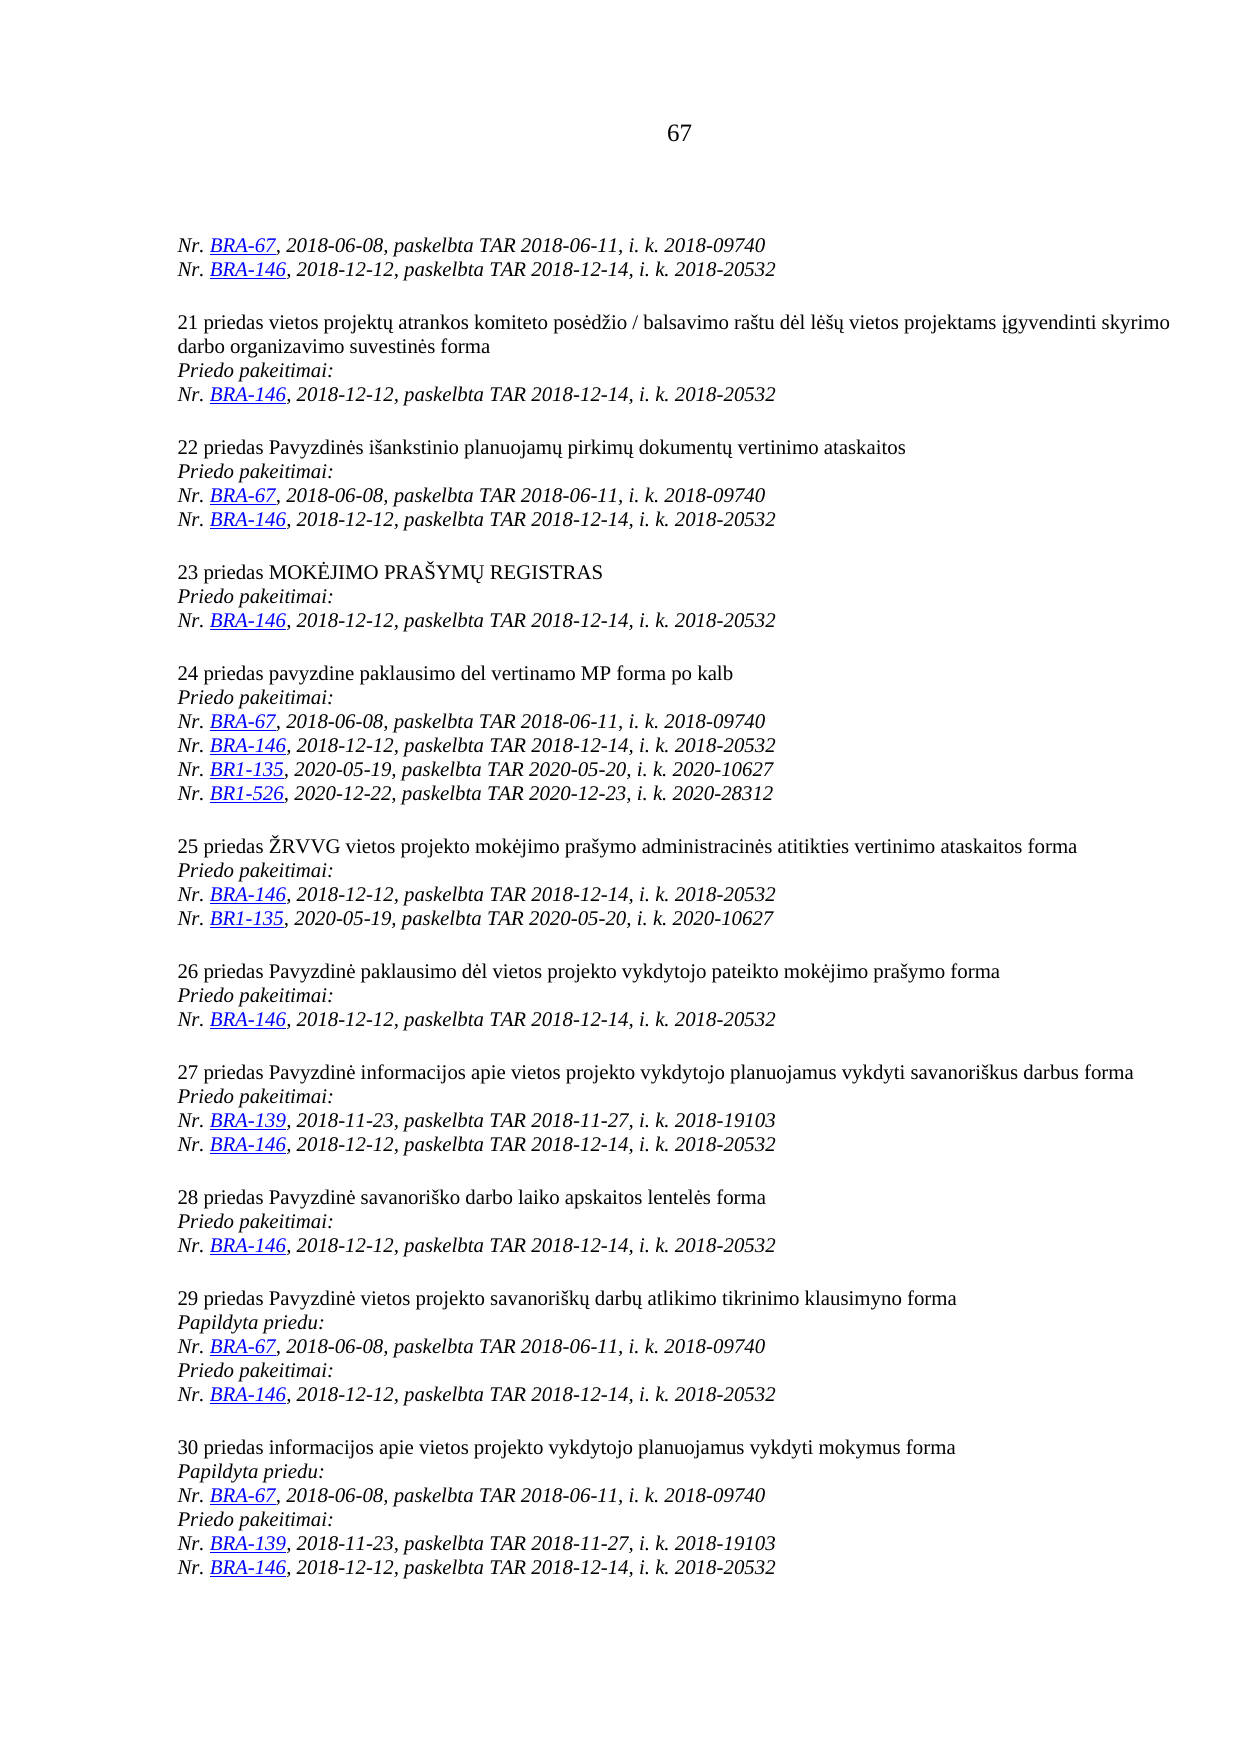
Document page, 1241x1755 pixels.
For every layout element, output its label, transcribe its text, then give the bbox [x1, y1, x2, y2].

text 29 priedas Pavyzdinė vietos projekto savanoriškų darbų atlikimo tikrinimo klausimyno forma [177, 1286, 1181, 1310]
text Nr. BRA-67, 2018-06-08, paskelbta TAR 2018-06-11, i. k. 2018-09740 [177, 483, 1181, 507]
text Papildyta priedu: [177, 1459, 1181, 1483]
text Nr. BRA-139, 2018-11-23, paskelbta TAR 2018-11-27, i. k. 2018-19103 [177, 1531, 1181, 1555]
text Papildyta priedu: [177, 1310, 1181, 1334]
text 27 priedas Pavyzdinė informacijos apie vietos projekto vykdytojo planuojamus vykdyti savanoriškus darbus forma [177, 1060, 1181, 1084]
text 30 priedas informacijos apie vietos projekto vykdytojo planuojamus vykdyti mokymus forma [177, 1435, 1181, 1459]
text Nr. BRA-67, 2018-06-08, paskelbta TAR 2018-06-11, i. k. 2018-09740 [177, 1334, 1181, 1358]
text Nr. BRA-139, 2018-11-23, paskelbta TAR 2018-11-27, i. k. 2018-19103 [177, 1108, 1181, 1132]
text Priedo pakeitimai: [177, 1507, 1181, 1531]
text Nr. BRA-146, 2018-12-12, paskelbta TAR 2018-12-14, i. k. 2018-20532 [177, 882, 1181, 906]
text 23 priedas MOKĖJIMO PRAŠYMŲ REGISTRAS [177, 560, 1181, 584]
text Nr. BRA-146, 2018-12-12, paskelbta TAR 2018-12-14, i. k. 2018-20532 [177, 733, 1181, 757]
text Priedo pakeitimai: [177, 1084, 1181, 1108]
text Nr. BR1-526, 2020-12-22, paskelbta TAR 2020-12-23, i. k. 2020-28312 [177, 781, 1181, 805]
text 28 priedas Pavyzdinė savanoriško darbo laiko apskaitos lentelės forma [177, 1185, 1181, 1209]
text Priedo pakeitimai: [177, 1209, 1181, 1233]
text Nr. BRA-146, 2018-12-12, paskelbta TAR 2018-12-14, i. k. 2018-20532 [177, 507, 1181, 531]
text Nr. BRA-146, 2018-12-12, paskelbta TAR 2018-12-14, i. k. 2018-20532 [177, 1382, 1181, 1406]
text Nr. BRA-146, 2018-12-12, paskelbta TAR 2018-12-14, i. k. 2018-20532 [177, 382, 1181, 406]
text Priedo pakeitimai: [177, 584, 1181, 608]
text Nr. BRA-146, 2018-12-12, paskelbta TAR 2018-12-14, i. k. 2018-20532 [177, 1233, 1181, 1257]
text Nr. BRA-146, 2018-12-12, paskelbta TAR 2018-12-14, i. k. 2018-20532 [177, 608, 1181, 632]
text Priedo pakeitimai: [177, 459, 1181, 483]
text Nr. BRA-146, 2018-12-12, paskelbta TAR 2018-12-14, i. k. 2018-20532 [177, 1555, 1181, 1579]
text Priedo pakeitimai: [177, 358, 1181, 382]
text Priedo pakeitimai: [177, 1358, 1181, 1382]
text 21 priedas vietos projektų atrankos komiteto posėdžio / balsavimo raštu dėl lėšų vietos projektams įgyvendinti skyrimo darbo organizavimo suvestinės forma [177, 310, 1181, 358]
text Nr. BRA-146, 2018-12-12, paskelbta TAR 2018-12-14, i. k. 2018-20532 [177, 1007, 1181, 1031]
text Nr. BRA-67, 2018-06-08, paskelbta TAR 2018-06-11, i. k. 2018-09740 [177, 1483, 1181, 1507]
text Nr. BR1-135, 2020-05-19, paskelbta TAR 2020-05-20, i. k. 2020-10627 [177, 757, 1181, 781]
text Priedo pakeitimai: [177, 858, 1181, 882]
text 24 priedas pavyzdine paklausimo del vertinamo MP forma po kalb [177, 661, 1181, 685]
text Nr. BRA-146, 2018-12-12, paskelbta TAR 2018-12-14, i. k. 2018-20532 [177, 1132, 1181, 1156]
text Priedo pakeitimai: [177, 983, 1181, 1007]
text Nr. BRA-146, 2018-12-12, paskelbta TAR 2018-12-14, i. k. 2018-20532 [177, 257, 1181, 281]
text Nr. BR1-135, 2020-05-19, paskelbta TAR 2020-05-20, i. k. 2020-10627 [177, 906, 1181, 930]
text 25 priedas ŽRVVG vietos projekto mokėjimo prašymo administracinės atitikties vertinimo ataskaitos forma [177, 834, 1181, 858]
text 22 priedas Pavyzdinės išankstinio planuojamų pirkimų dokumentų vertinimo ataskaitos [177, 435, 1181, 459]
text Nr. BRA-67, 2018-06-08, paskelbta TAR 2018-06-11, i. k. 2018-09740 [177, 233, 1181, 257]
text 26 priedas Pavyzdinė paklausimo dėl vietos projekto vykdytojo pateikto mokėjimo prašymo forma [177, 959, 1181, 983]
text Priedo pakeitimai: [177, 685, 1181, 709]
text Nr. BRA-67, 2018-06-08, paskelbta TAR 2018-06-11, i. k. 2018-09740 [177, 709, 1181, 733]
